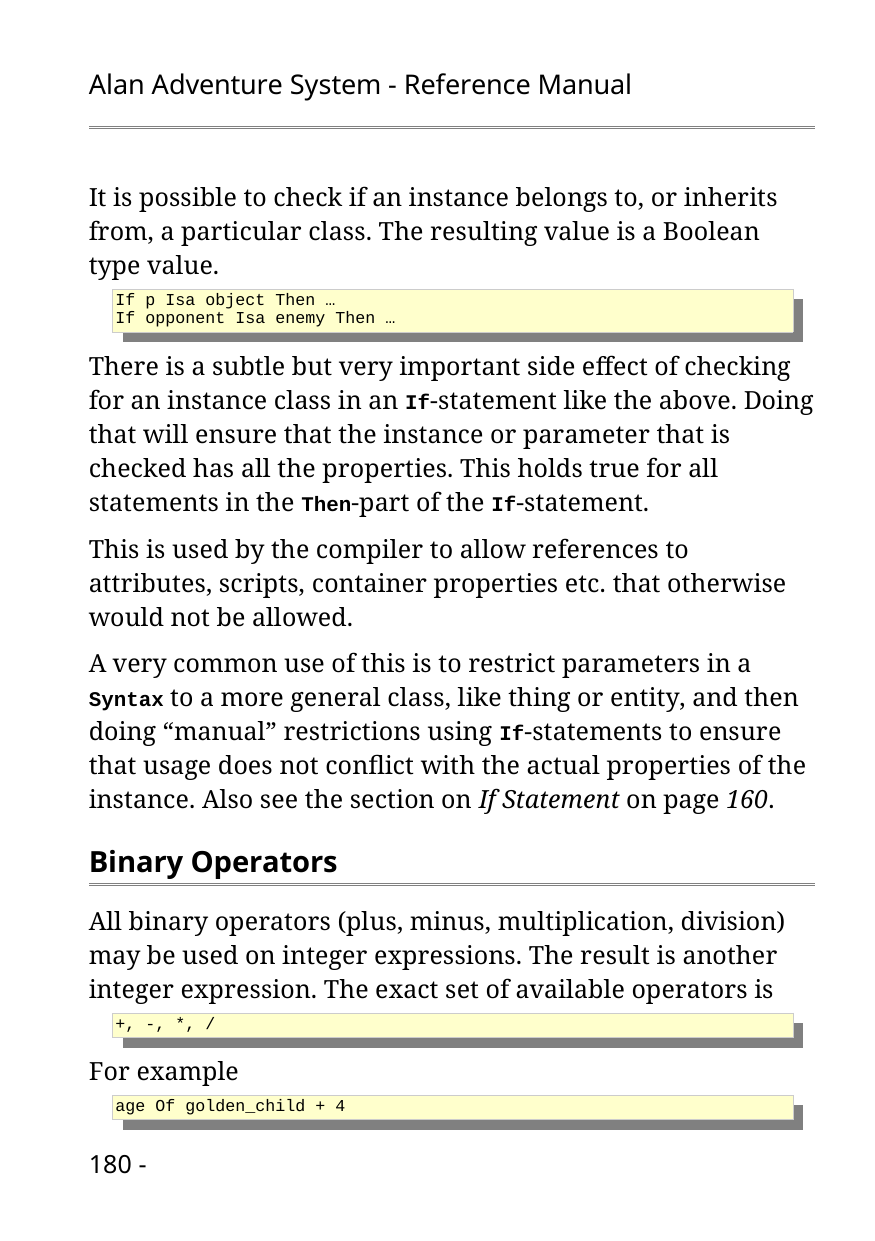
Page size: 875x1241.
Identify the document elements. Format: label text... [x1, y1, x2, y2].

text A very common use of this is to restrict parameters in a Syntax to a more general class, like thing or entity, and then doing “manual” restrictions using If-statements to ensure that usage does not conflict with the actual properties of the instance. Also see the section on If Statement on page 128. [88, 646, 815, 816]
text For example [88, 1054, 815, 1088]
text All binary operators (plus, minus, multiplication, division) may be used on in­teger expressions. The result is another integer expression. The exact set of available operators is [88, 904, 815, 1006]
text age Of golden_child + 4 [113, 1096, 793, 1119]
text It is possible to check if an instance belongs to, or inherits from, a particular class. The resulting value is a Boolean type value. [88, 180, 815, 282]
text +, -, *, / [113, 1014, 793, 1037]
text If opponent Isa enemy Then … [113, 307, 793, 332]
text This is used by the compiler to allow references to attributes, scripts, container properties etc. that otherwise would not be allowed. [88, 532, 815, 633]
subtitle Binary Operators [88, 842, 815, 885]
text There is a subtle but very important side effect of checking for an instance class in an If-statement like the above. Doing that will ensure that the instance or parameter that is checked has all the properties. This holds true for all statements in the Then-part of the If-statement. [88, 349, 815, 519]
text If p Isa object Then … [113, 290, 793, 307]
